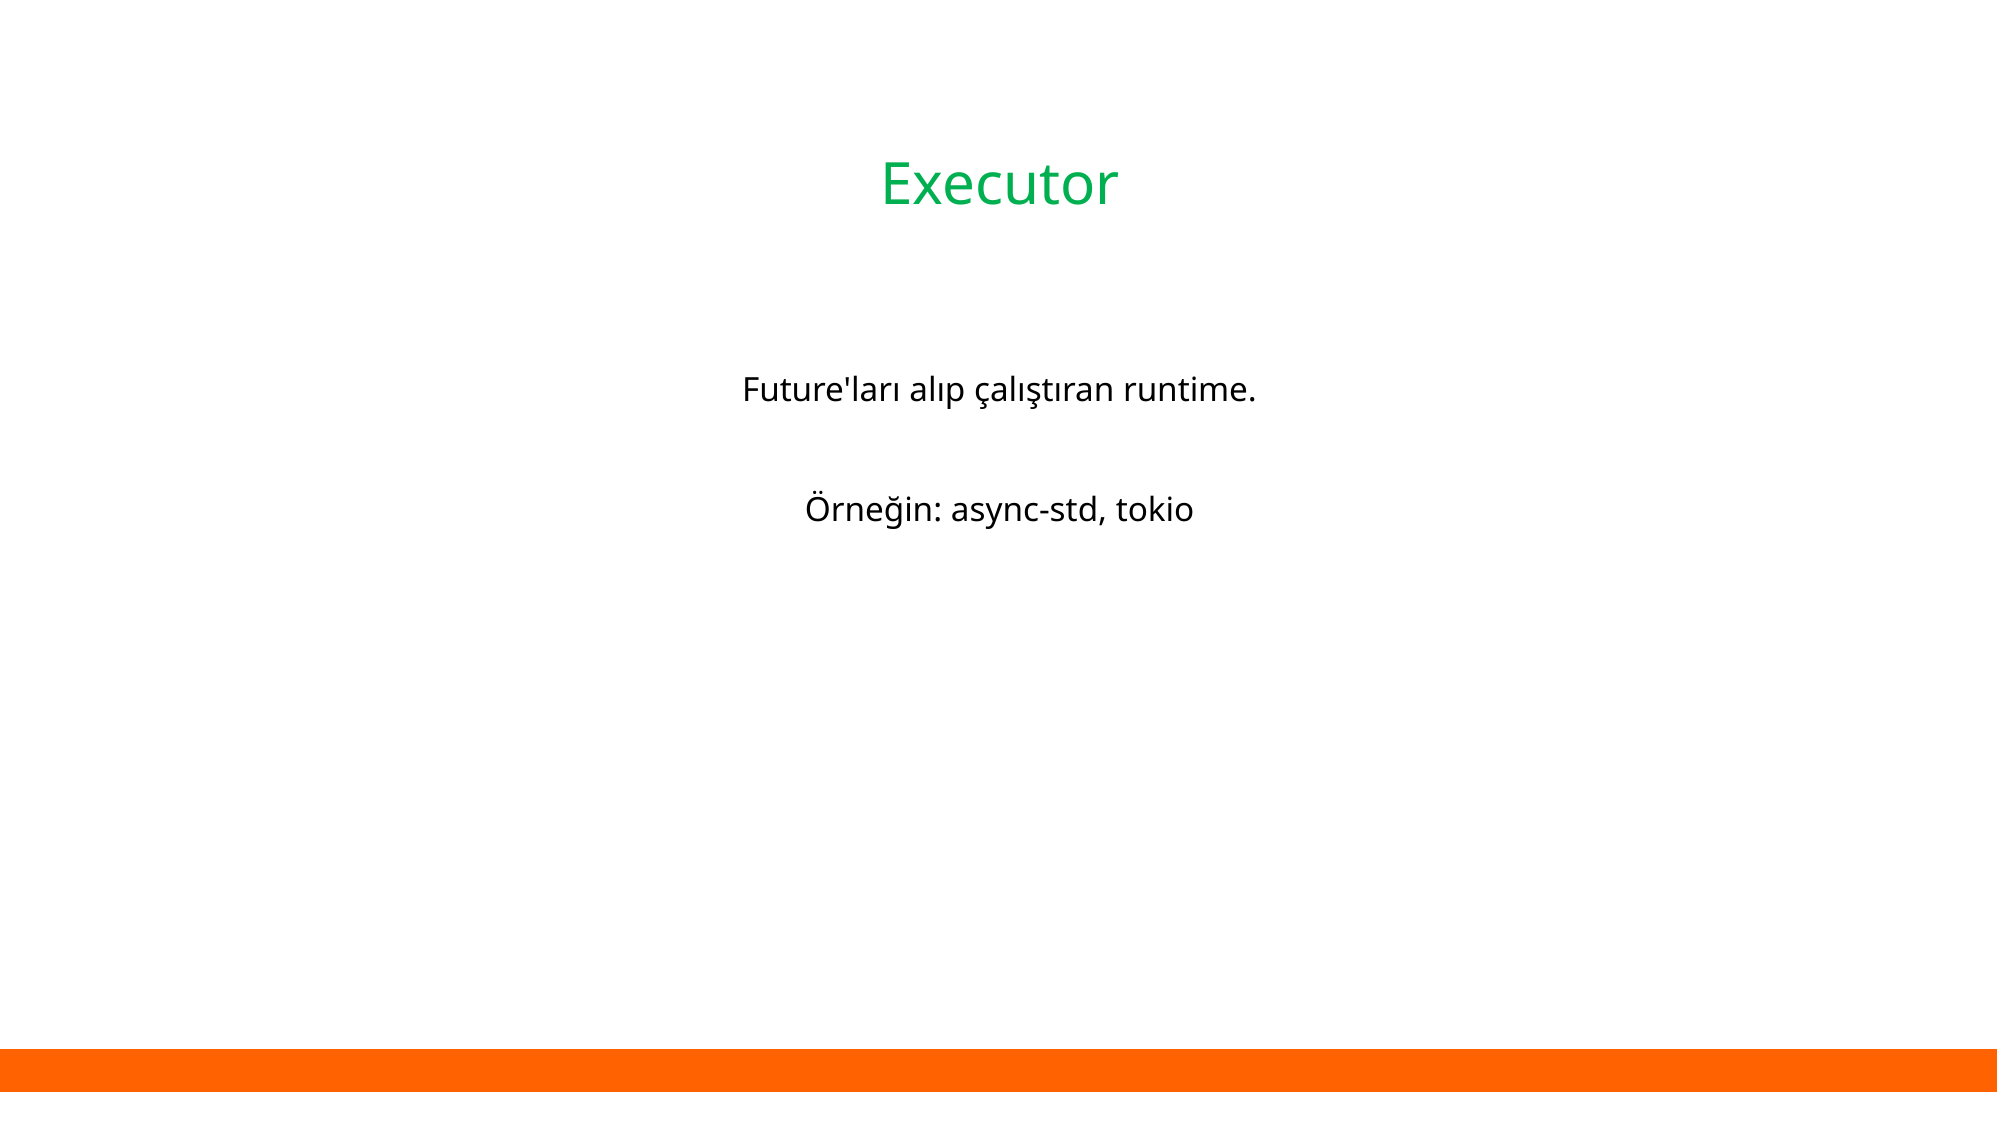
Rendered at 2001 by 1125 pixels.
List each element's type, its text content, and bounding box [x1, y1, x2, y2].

text_box [0, 1049, 1997, 1092]
text_box Executor [420, 146, 1580, 237]
text_box Future'ları alıp çalıştıran runtime. Örneğin: async-std, tokio [451, 361, 1548, 643]
